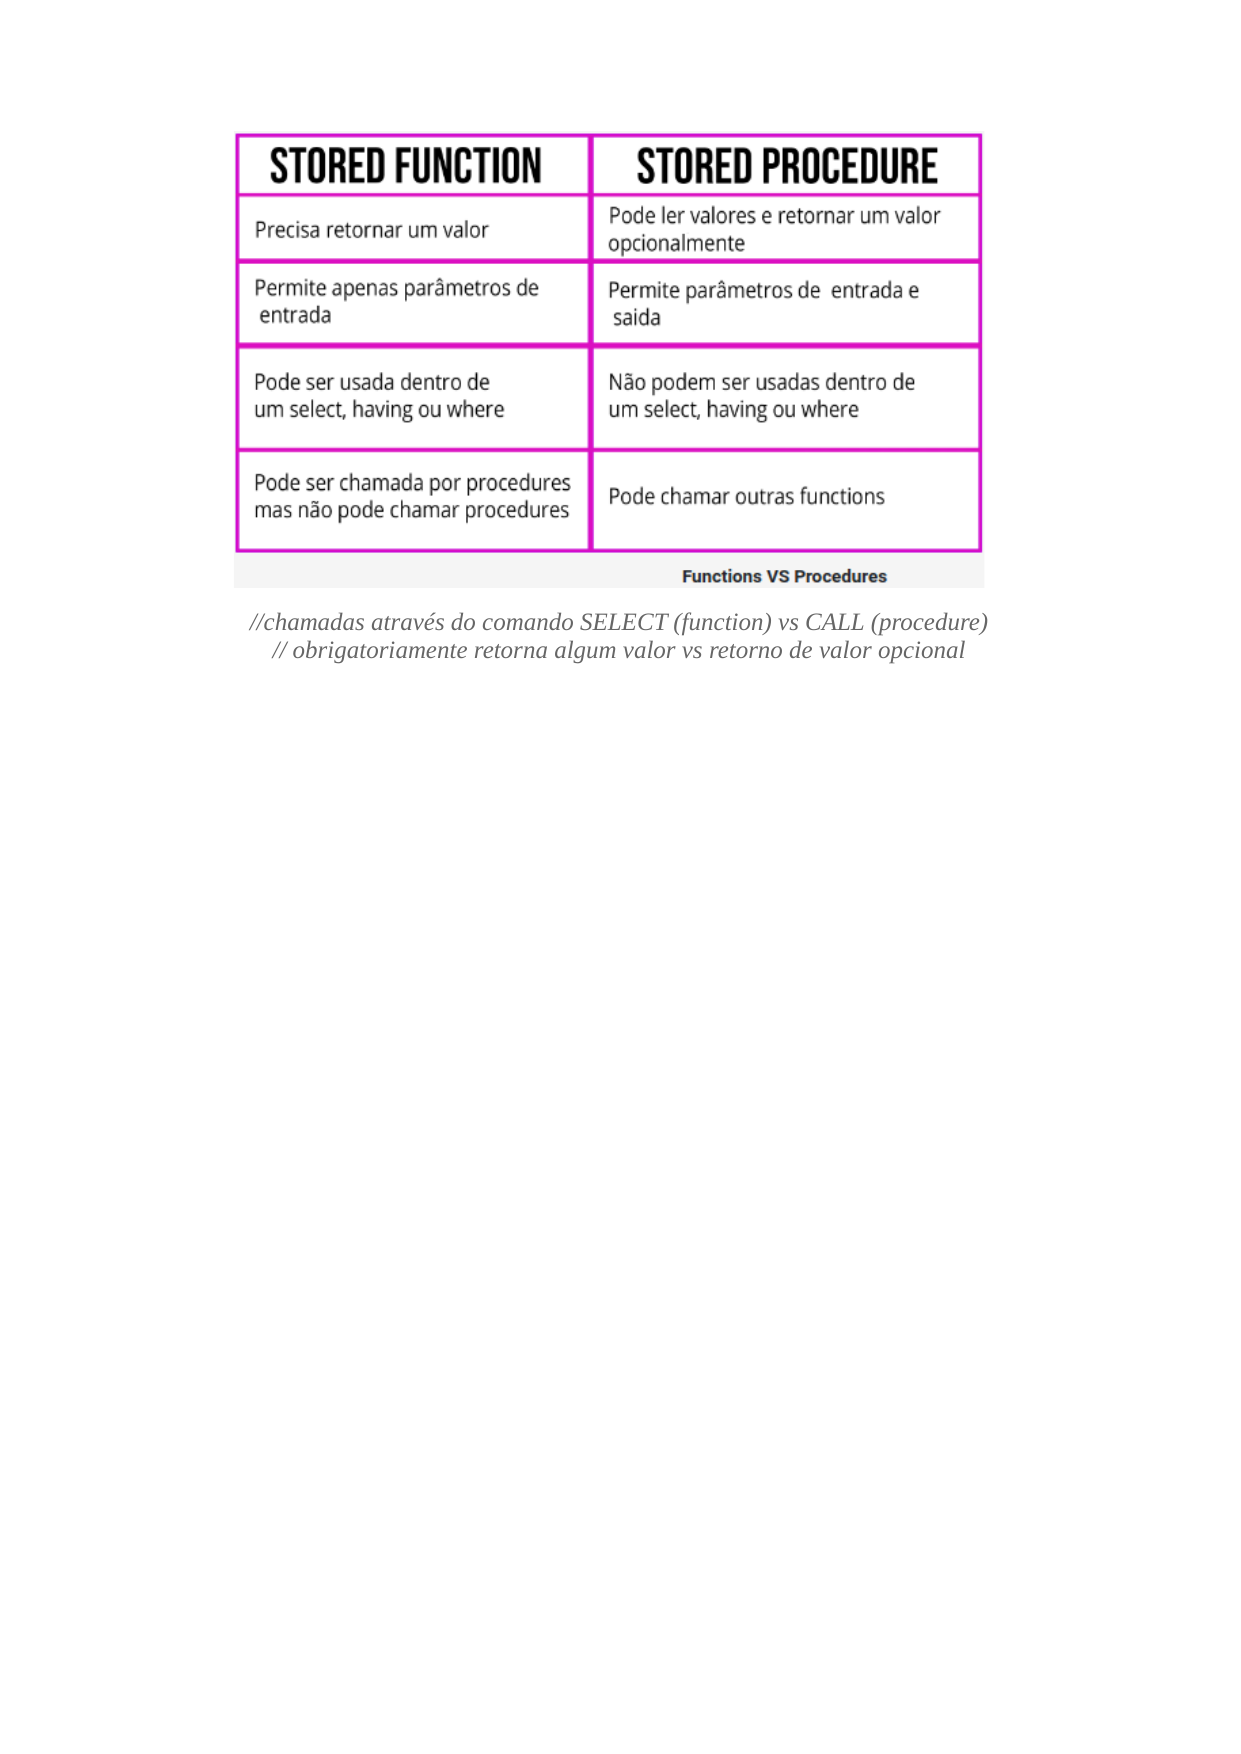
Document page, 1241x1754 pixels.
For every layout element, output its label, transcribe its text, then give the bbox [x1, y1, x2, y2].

text // obrigatoriamente retorna algum valor vs retorno de valor opcional [118, 636, 1122, 664]
text //chamadas através do comando SELECT (function) vs CALL (procedure) [118, 607, 1122, 636]
picture [233, 131, 985, 588]
